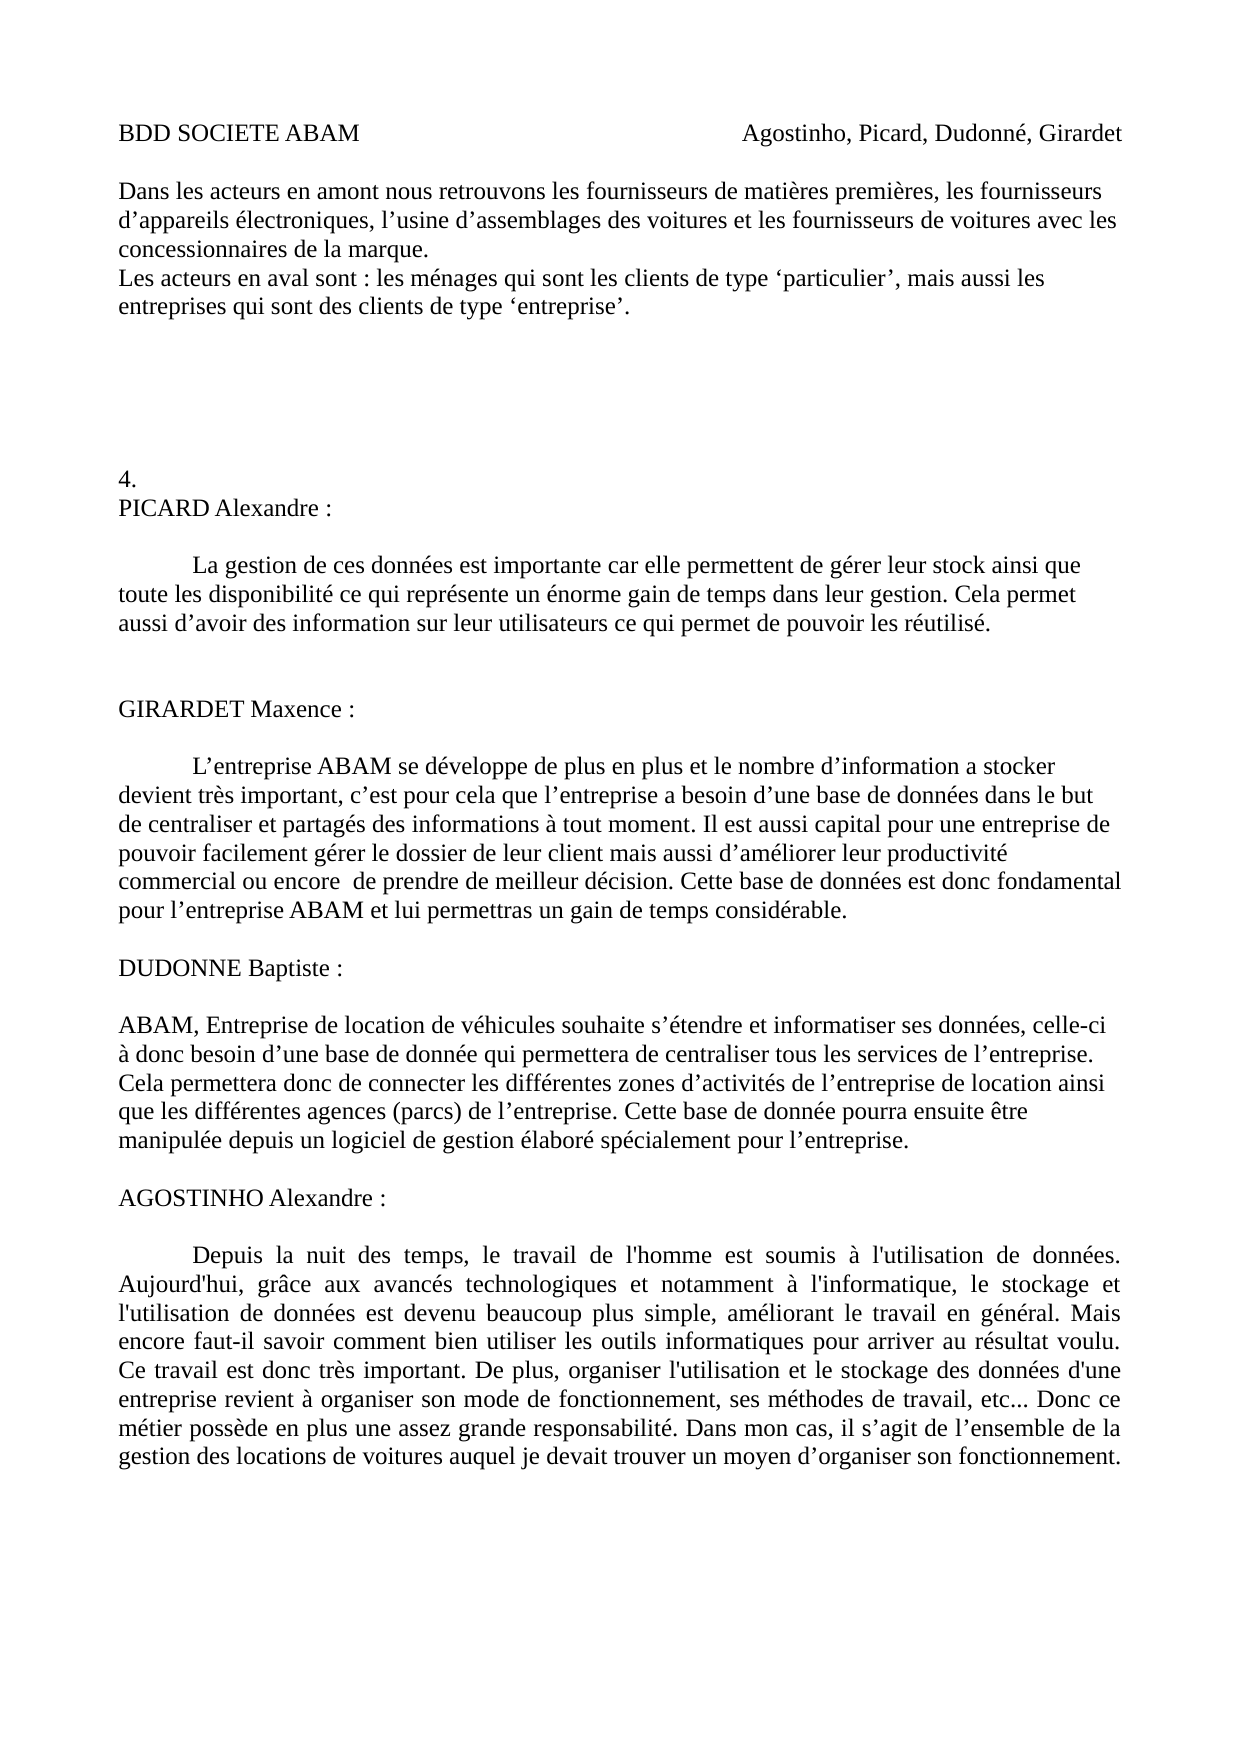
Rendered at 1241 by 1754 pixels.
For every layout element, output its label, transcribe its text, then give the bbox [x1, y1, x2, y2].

text DUDONNE Baptiste : [118, 953, 1122, 981]
text 4. [118, 464, 1122, 493]
text Depuis la nuit des temps, le travail de l'homme est soumis à l'utilisation de données. Aujourd'hui, grâce aux avancés technologiques et notamment à l'informatique, le stockage et l'utilisation de données est devenu beaucoup plus simple, améliorant le travail en général. Mais encore faut-il savoir comment bien utiliser les outils informatiques pour arriver au résultat voulu. Ce travail est donc très important. De plus, organiser l'utilisation et le stockage des données d'une entreprise revient à organiser son mode de fonctionnement, ses méthodes de travail, etc... Donc ce métier possède en plus une assez grande responsabilité. Dans mon cas, il s’agit de l’ensemble de la gestion des locations de voitures auquel je devait trouver un moyen d’organiser son fonctionnement. [118, 1240, 1122, 1470]
text Les acteurs en aval sont : les ménages qui sont les clients de type ‘particulier’, mais aussi les entreprises qui sont des clients de type ‘entreprise’. [118, 263, 1122, 320]
text GIRARDET Maxence : [118, 694, 1122, 723]
text ABAM, Entreprise de location de véhicules souhaite s’étendre et informatiser ses données, celle-ci à donc besoin d’une base de donnée qui permettera de centraliser tous les services de l’entreprise. [118, 1010, 1122, 1068]
text AGOSTINHO Alexandre : [118, 1183, 1122, 1211]
text Dans les acteurs en amont nous retrouvons les fournisseurs de matières premières, les fournisseurs d’appareils électroniques, l’usine d’assemblages des voitures et les fournisseurs de voitures avec les concessionnaires de la marque. [118, 176, 1122, 263]
text L’entreprise ABAM se développe de plus en plus et le nombre d’information a stocker devient très important, c’est pour cela que l’entreprise a besoin d’une base de données dans le but de centraliser et partagés des informations à tout moment. Il est aussi capital pour une entreprise de pouvoir facilement gérer le dossier de leur client mais aussi d’améliorer leur productivité commercial ou encore de prendre de meilleur décision. Cette base de données est donc fondamental pour l’entreprise ABAM et lui permettras un gain de temps considérable. [118, 751, 1122, 924]
text Cela permettera donc de connecter les différentes zones d’activités de l’entreprise de location ainsi que les différentes agences (parcs) de l’entreprise. Cette base de donnée pourra ensuite être manipulée depuis un logiciel de gestion élaboré spécialement pour l’entreprise. [118, 1068, 1122, 1154]
text PICARD Alexandre : [118, 493, 1122, 521]
text La gestion de ces données est importante car elle permettent de gérer leur stock ainsi que toute les disponibilité ce qui représente un énorme gain de temps dans leur gestion. Cela permet aussi d’avoir des information sur leur utilisateurs ce qui permet de pouvoir les réutilisé. [118, 550, 1122, 636]
